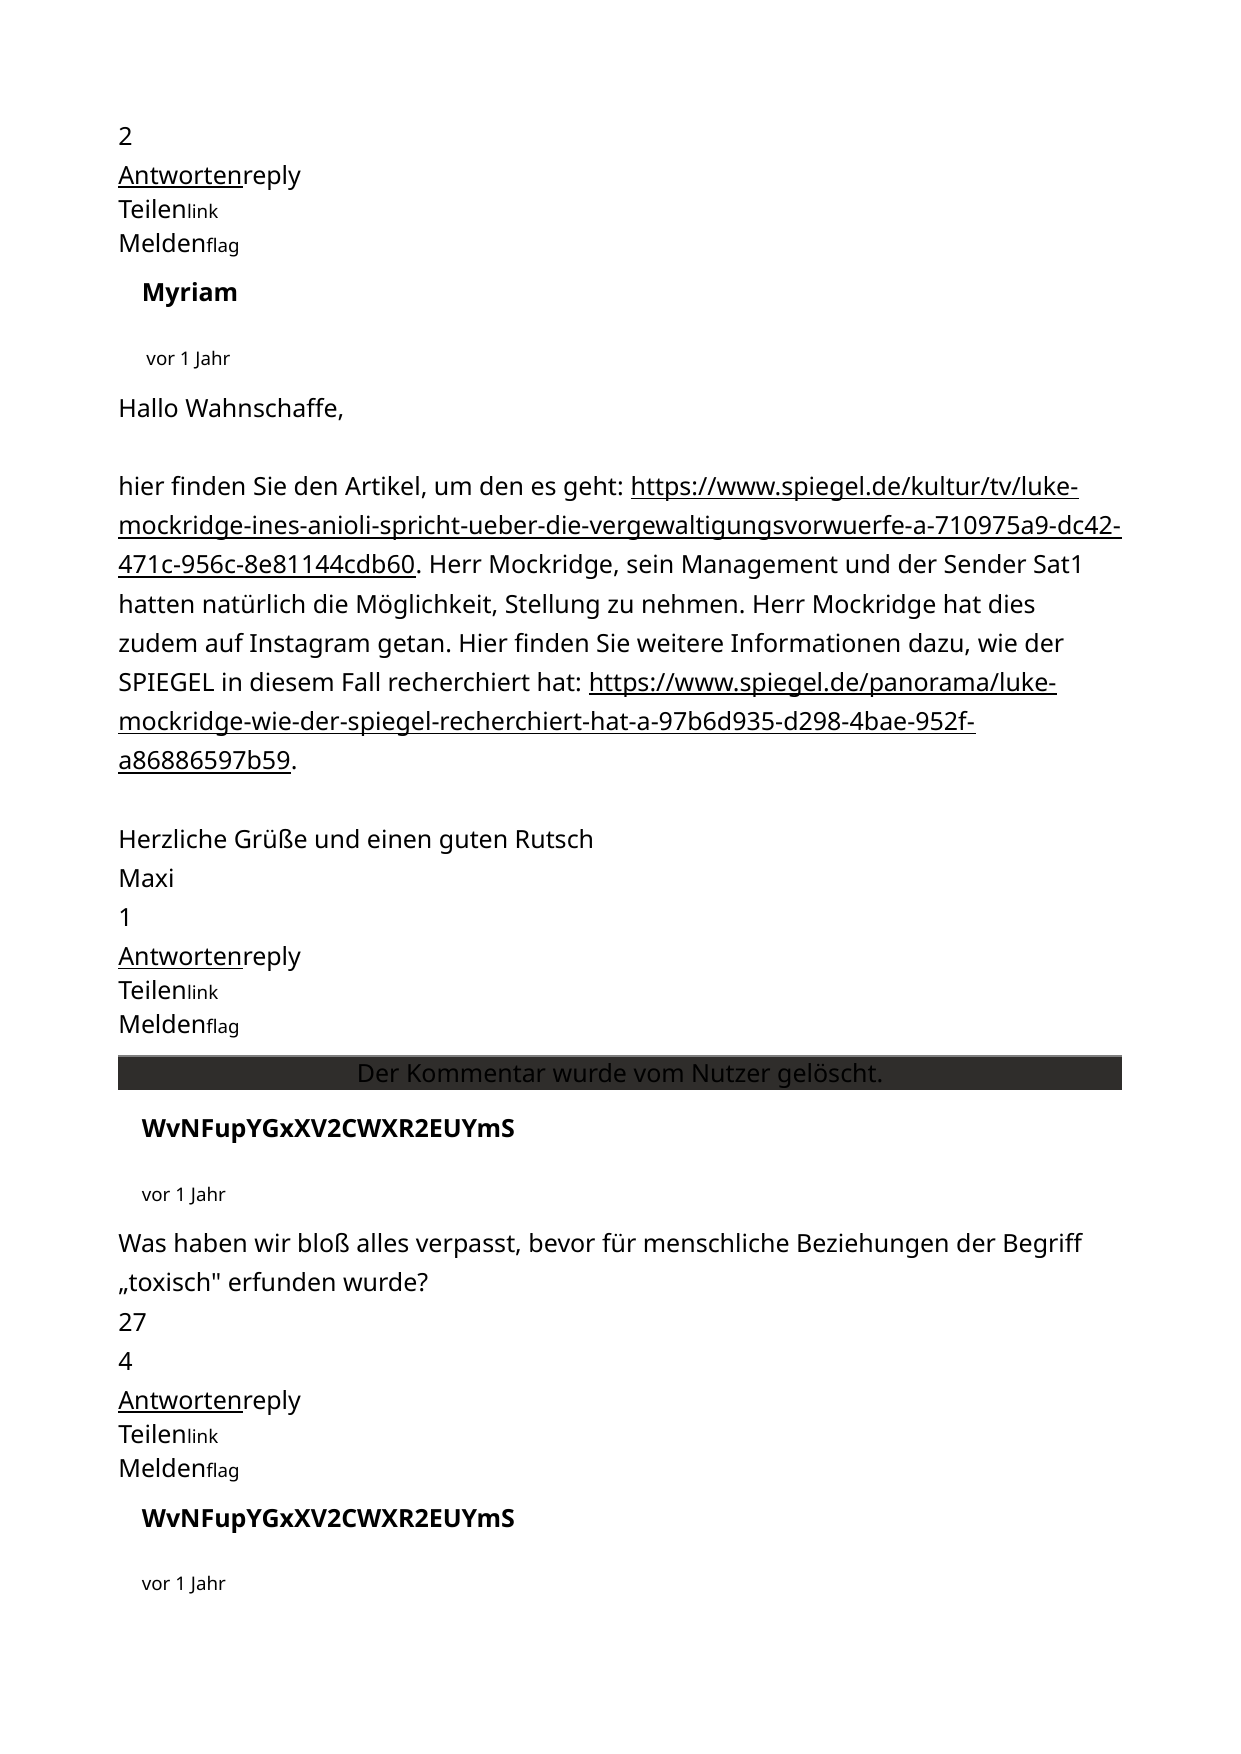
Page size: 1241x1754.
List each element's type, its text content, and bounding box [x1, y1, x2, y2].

text WvNFupYGxXV2CWXR2EUYmS [142, 1500, 1114, 1534]
text vor 1 Jahr [142, 1181, 1117, 1206]
text WvNFupYGxXV2CWXR2EUYmS [142, 1111, 1114, 1144]
text 27 [118, 1304, 1122, 1338]
text Antwortenreply [118, 939, 1122, 973]
text Antwortenreply [118, 157, 1122, 191]
text vor 1 Jahr [142, 1571, 1117, 1596]
text Antwortenreply [118, 1382, 1122, 1417]
text 4 [118, 1343, 1122, 1377]
text Meldenflag [118, 1451, 1122, 1485]
text Meldenflag [118, 225, 1122, 259]
text Teilenlink [118, 973, 1122, 1007]
text Teilenlink [118, 1417, 1122, 1451]
text Myriam [142, 275, 1114, 309]
text 471c-956c-8e81144cdb60. Herr Mockridge, sein Management und der Sender Sat1 hatten natürlich die Möglichkeit, Stellung zu nehmen. Herr Mockridge hat dies zudem auf Instagram getan. Hier finden Sie weitere Informationen dazu, wie der SPIEGEL in diesem Fall recherchiert hat: https://www.spiegel.de/panorama/luke-mockridge-wie-der-spiegel-recherchiert-hat-a-97b6d935-d298-4bae-952f-a86886597b59. Herzliche Grüße und einen guten Rutsch Maxi [118, 539, 1122, 894]
text 1 [118, 899, 1122, 934]
text Was haben wir bloß alles verpasst, bevor für menschliche Beziehungen der Begriff „toxisch" erfunden wurde? [118, 1226, 1122, 1299]
text Meldenflag [118, 1007, 1122, 1041]
text Der Kommentar wurde vom Nutzer gelöscht. [118, 1057, 1122, 1090]
text 2 [118, 118, 1122, 152]
text Teilenlink [118, 191, 1122, 225]
text Hallo Wahnschaffe, hier finden Sie den Artikel, um den es geht: https://www.spiegel.de/kultur/tv/luke-mockridge-ines-anioli-spricht-ueber-die-vergewaltigungsvorwuerfe-a-710975a9-dc42- [118, 390, 1122, 537]
text vor 1 Jahr [146, 346, 1117, 371]
